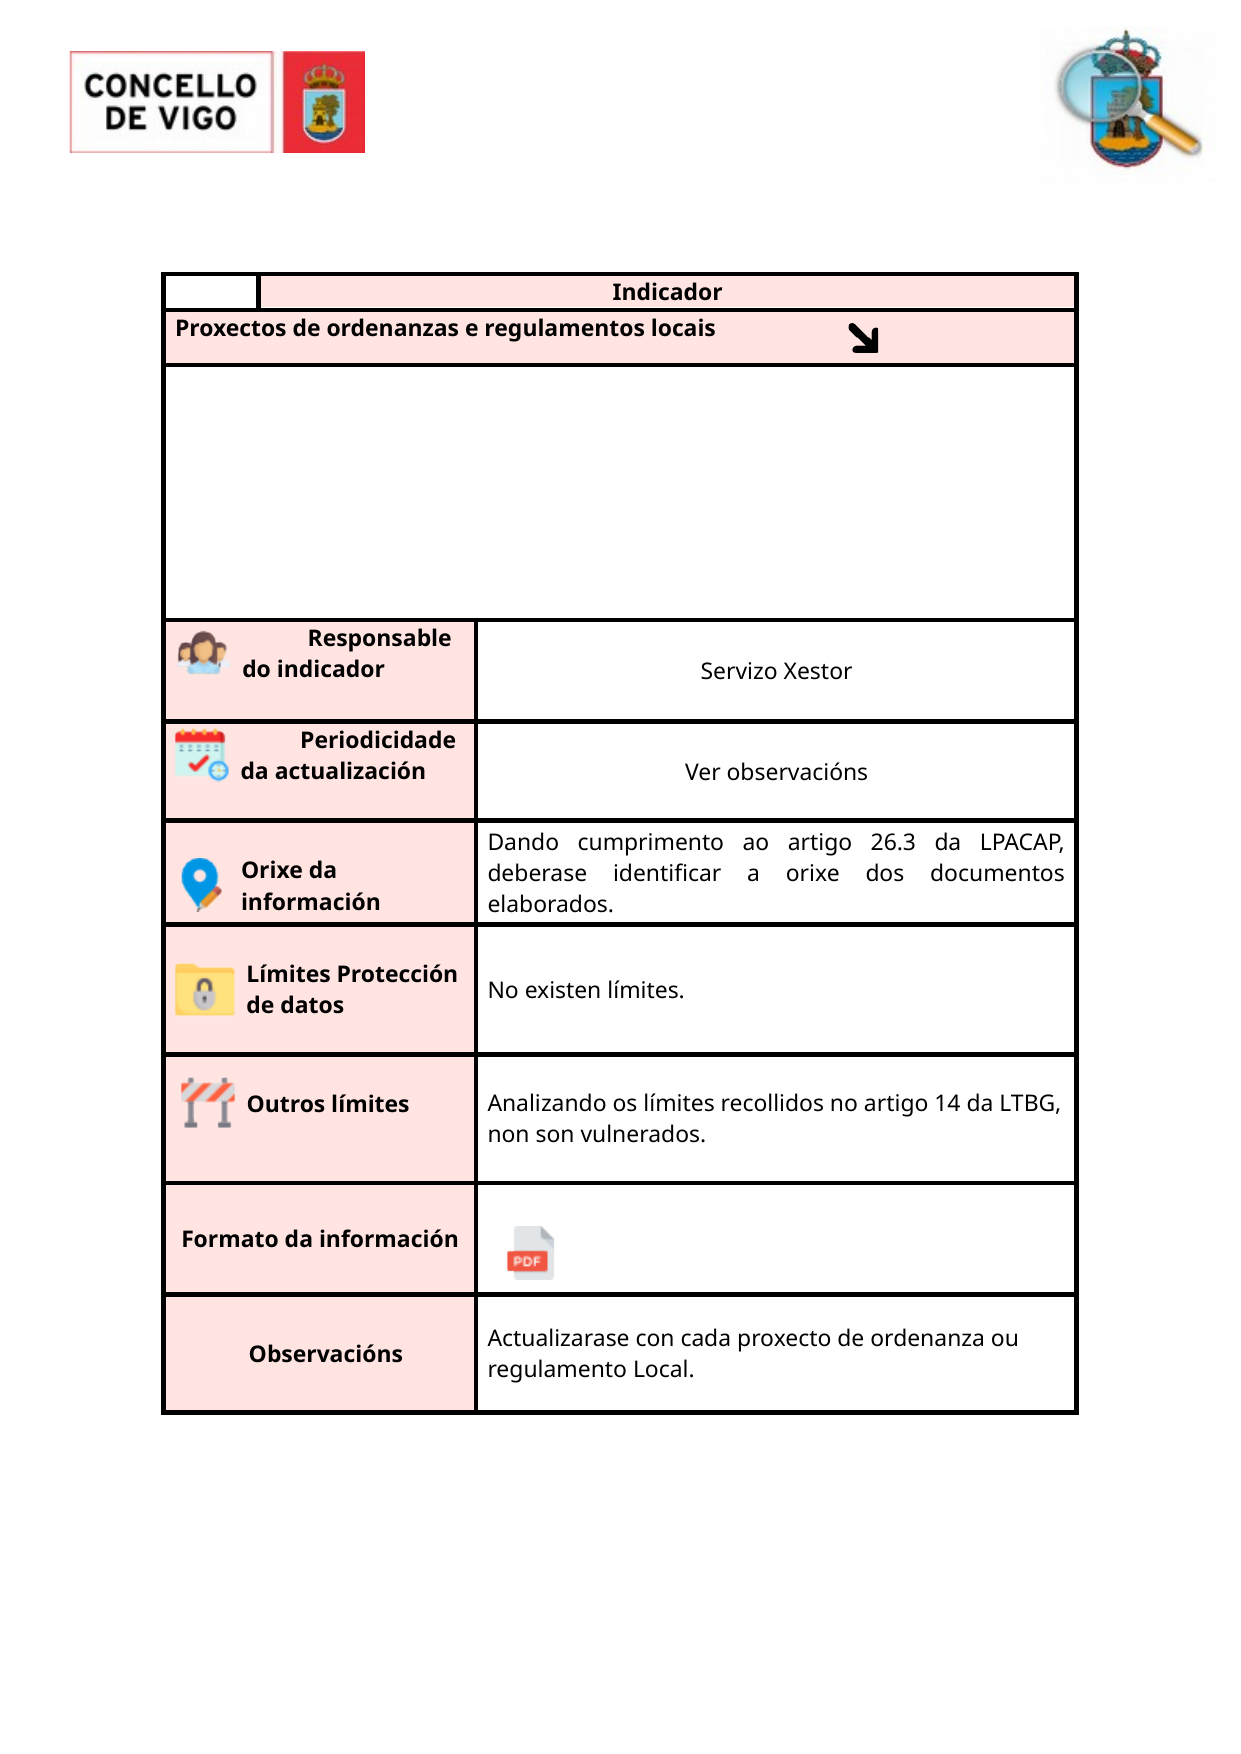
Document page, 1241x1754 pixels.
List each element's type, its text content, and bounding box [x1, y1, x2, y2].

table_cell Servizo Xestor [478, 622, 1074, 719]
table_cell Ver observacións [478, 724, 1074, 818]
table_cell No existen límites. [478, 927, 1074, 1052]
table_cell Outros límites [166, 1057, 474, 1181]
table_cell Límites Protección de datos [166, 927, 474, 1052]
picture [175, 960, 235, 1020]
table_cell Dando cumprimento ao artigo 26.3 da LPACAP, deberase identificar a orixe dos documentos elaborados. [478, 823, 1074, 922]
picture [1040, 26, 1218, 186]
picture [181, 1076, 235, 1130]
picture [504, 1226, 558, 1280]
table_cell Actualizarase con cada proxecto de ordenanza ou regulamento Local. [478, 1297, 1074, 1410]
table_cell Orixe da información [166, 823, 474, 922]
picture [69, 51, 365, 153]
table_cell Periodicidade da actualización [166, 724, 474, 818]
table_cell Formato da información [166, 1185, 474, 1292]
table_cell Observacións [166, 1297, 474, 1410]
table_cell Analizando os límites recollidos no artigo 14 da LTBG, non son vulnerados. [478, 1057, 1074, 1181]
picture [175, 858, 229, 912]
table_cell Proxectos de ordenanzas e regulamentos locais [166, 312, 1074, 363]
table_cell Responsable do indicador [166, 622, 474, 719]
picture [193, 870, 207, 882]
table_header [166, 276, 256, 307]
table_cell [478, 1185, 1074, 1292]
picture [175, 728, 229, 782]
picture [177, 626, 231, 680]
table_header Indicador [261, 276, 1074, 307]
table_cell [166, 367, 1074, 617]
picture [848, 323, 879, 353]
